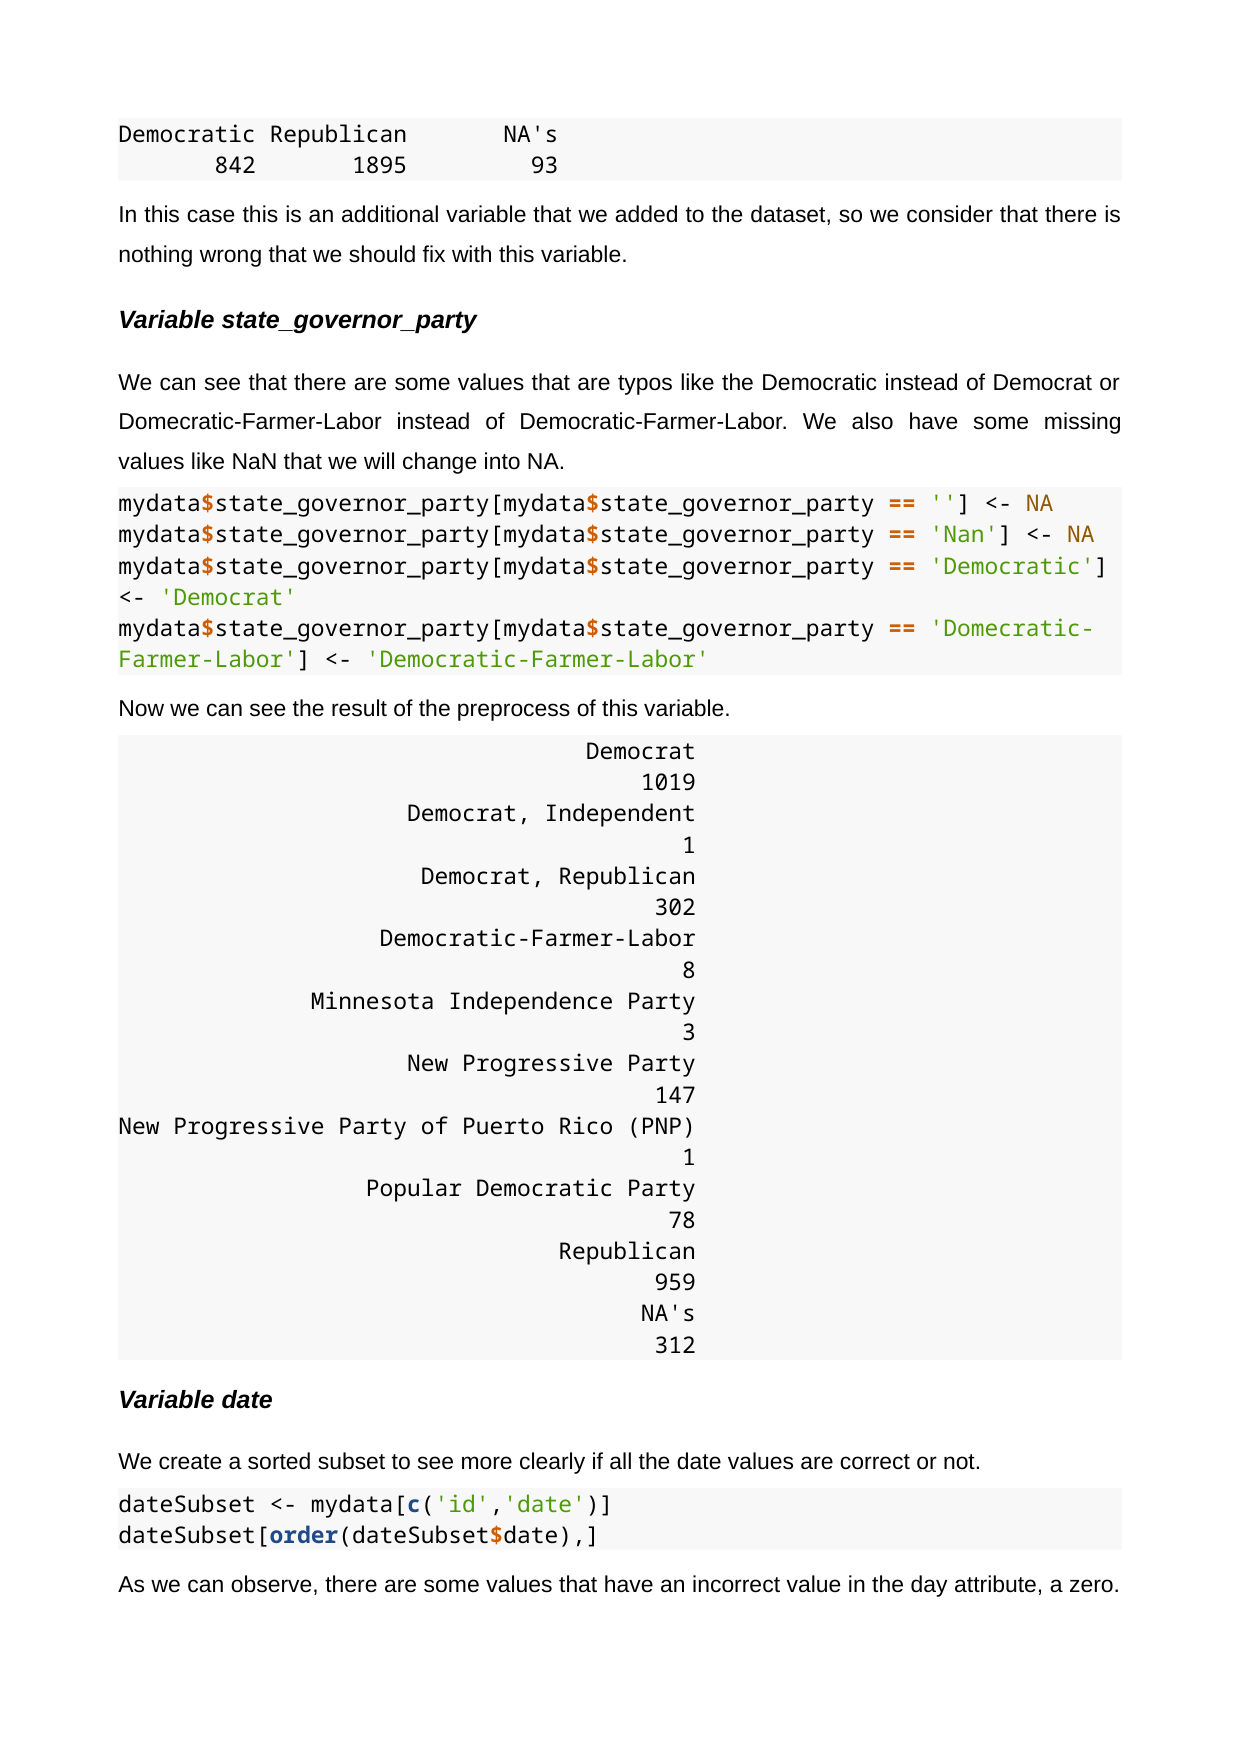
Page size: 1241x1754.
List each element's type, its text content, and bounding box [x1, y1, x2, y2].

subtitle Variable date [118, 1384, 1122, 1413]
text Democratic Republican NA's 842 1895 93 [118, 118, 1122, 181]
text We create a sorted subset to see more clearly if all the date values are correct or not. [118, 1448, 1122, 1475]
text mydata$state_governor_party[mydata$state_governor_party == ''] <- NA mydata$state_governor_party[mydata$state_governor_party == 'Nan'] <- NA mydata$state_governor_party[mydata$state_governor_party == 'Democratic'] <- 'Democrat' mydata$state_governor_party[mydata$state_governor_party == 'Domecratic-Farmer-Labor'] <- 'Democratic-Farmer-Labor' [118, 487, 1122, 675]
text dateSubset <- mydata[c('id','date')] dateSubset[order(dateSubset$date),] [118, 1488, 1122, 1550]
text Democrat 1019 Democrat, Independent 1 Democrat, Republican 302 Democratic-Farmer-Labor 8 Minnesota Independence Party 3 New Progressive Party 147 New Progressive Party of Puerto Rico (PNP) 1 Popular Democratic Party 78 Republican 959 NA's 312 [118, 735, 1122, 1360]
text Now we can see the result of the preprocess of this variable. [118, 695, 1122, 722]
subtitle Variable state_governor_party [118, 305, 1122, 334]
text As we can observe, there are some values that have an incorrect value in the day attribute, a zero. [118, 1571, 1122, 1597]
text In this case this is an additional variable that we added to the dataset, so we consider that there is nothing wrong that we should fix with this variable. [118, 201, 1122, 267]
text We can see that there are some values that are typos like the Democratic instead of Democrat or Domecratic-Farmer-Labor instead of Democratic-Farmer-Labor. We also have some missing values like NaN that we will change into NA. [118, 369, 1122, 474]
